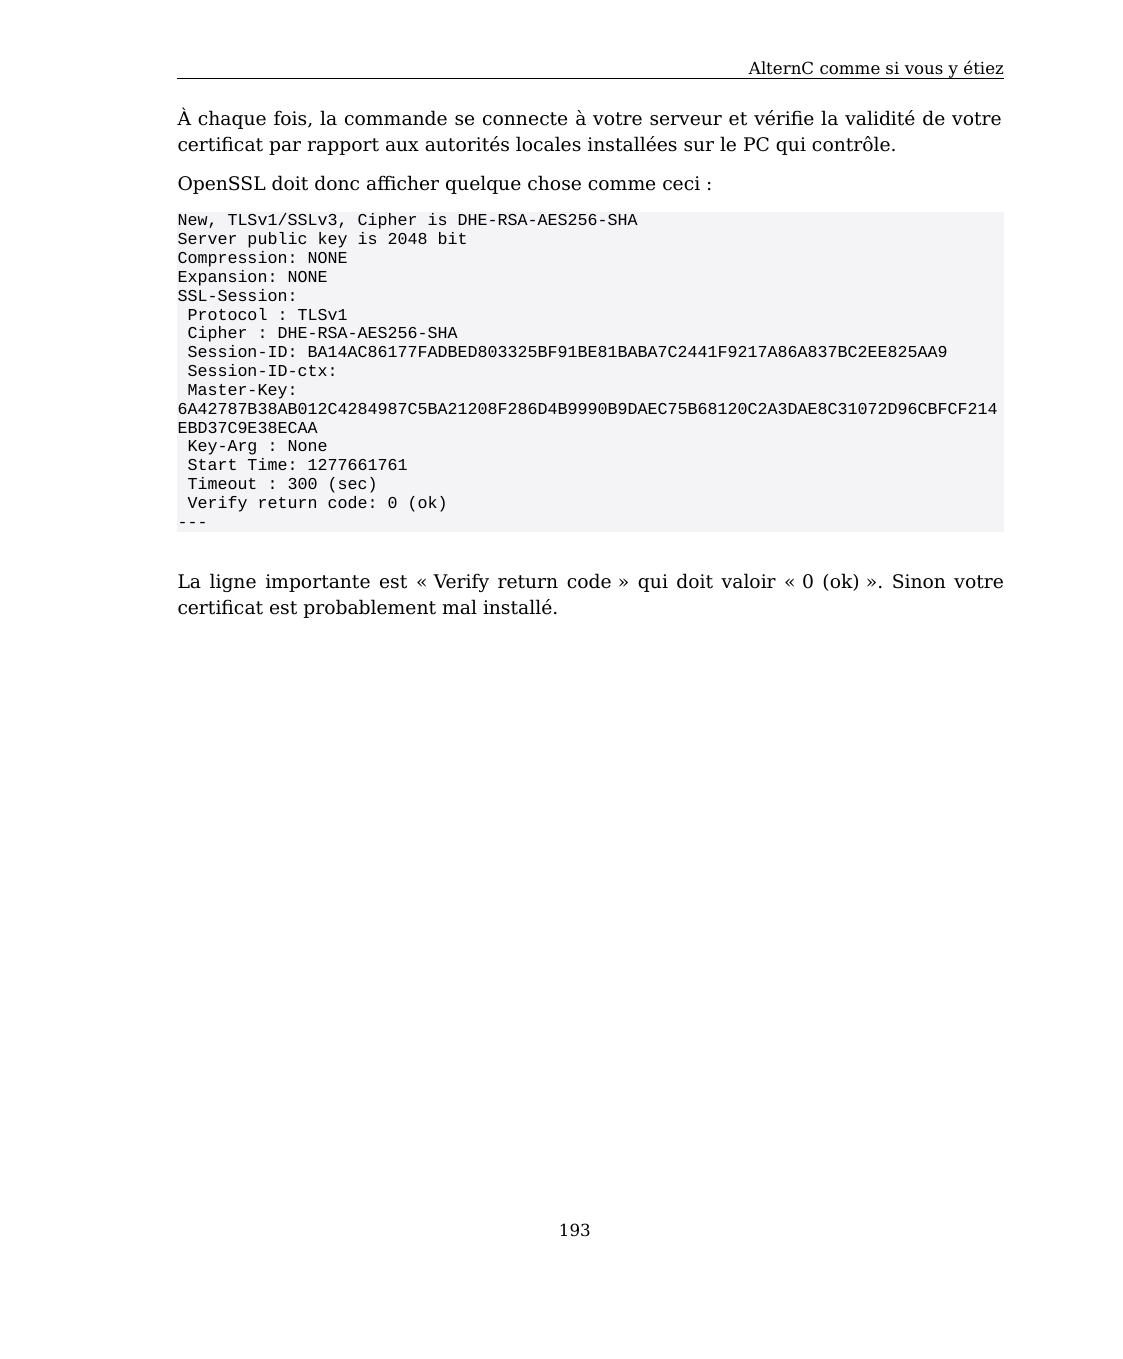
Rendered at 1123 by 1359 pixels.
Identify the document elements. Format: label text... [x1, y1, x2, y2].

text Protocol : TLSv1 [177, 306, 1004, 325]
text Server public key is 2048 bit [177, 231, 1004, 249]
text Session-ID: BA14AC86177FADBED803325BF91BE81BABA7C2441F9217A86A837BC2EE825AA9 [177, 344, 1004, 363]
text Compression: NONE [177, 249, 1004, 268]
text OpenSSL doit donc afficher quelque chose comme ceci : [177, 173, 1004, 195]
text SSL-Session: [177, 287, 1004, 306]
text Timeout : 300 (sec) [177, 476, 1004, 494]
text Session-ID-ctx: [177, 363, 1004, 381]
text --- [177, 513, 1004, 532]
text New, TLSv1/SSLv3, Cipher is DHE-RSA-AES256-SHA [177, 212, 1004, 231]
text La ligne importante est « Verify return code » qui doit valoir « 0 (ok) ». Sinon votre certificat est probablement mal installé. [177, 571, 1004, 619]
text Verify return code: 0 (ok) [177, 494, 1004, 513]
text Cipher : DHE-RSA-AES256-SHA [177, 325, 1004, 344]
text Start Time: 1277661761 [177, 457, 1004, 476]
text Key-Arg : None [177, 438, 1004, 457]
text À chaque fois, la commande se connecte à votre serveur et vérifie la validité de votre certificat par rapport aux autorités locales installées sur le PC qui contrôle. [177, 108, 1004, 156]
text Master-Key: 6A42787B38AB012C4284987C5BA21208F286D4B9990B9DAEC75B68120C2A3DAE8C31072D96CBFCF214EBD37C9E38ECAA [177, 381, 1004, 438]
text Expansion: NONE [177, 268, 1004, 287]
